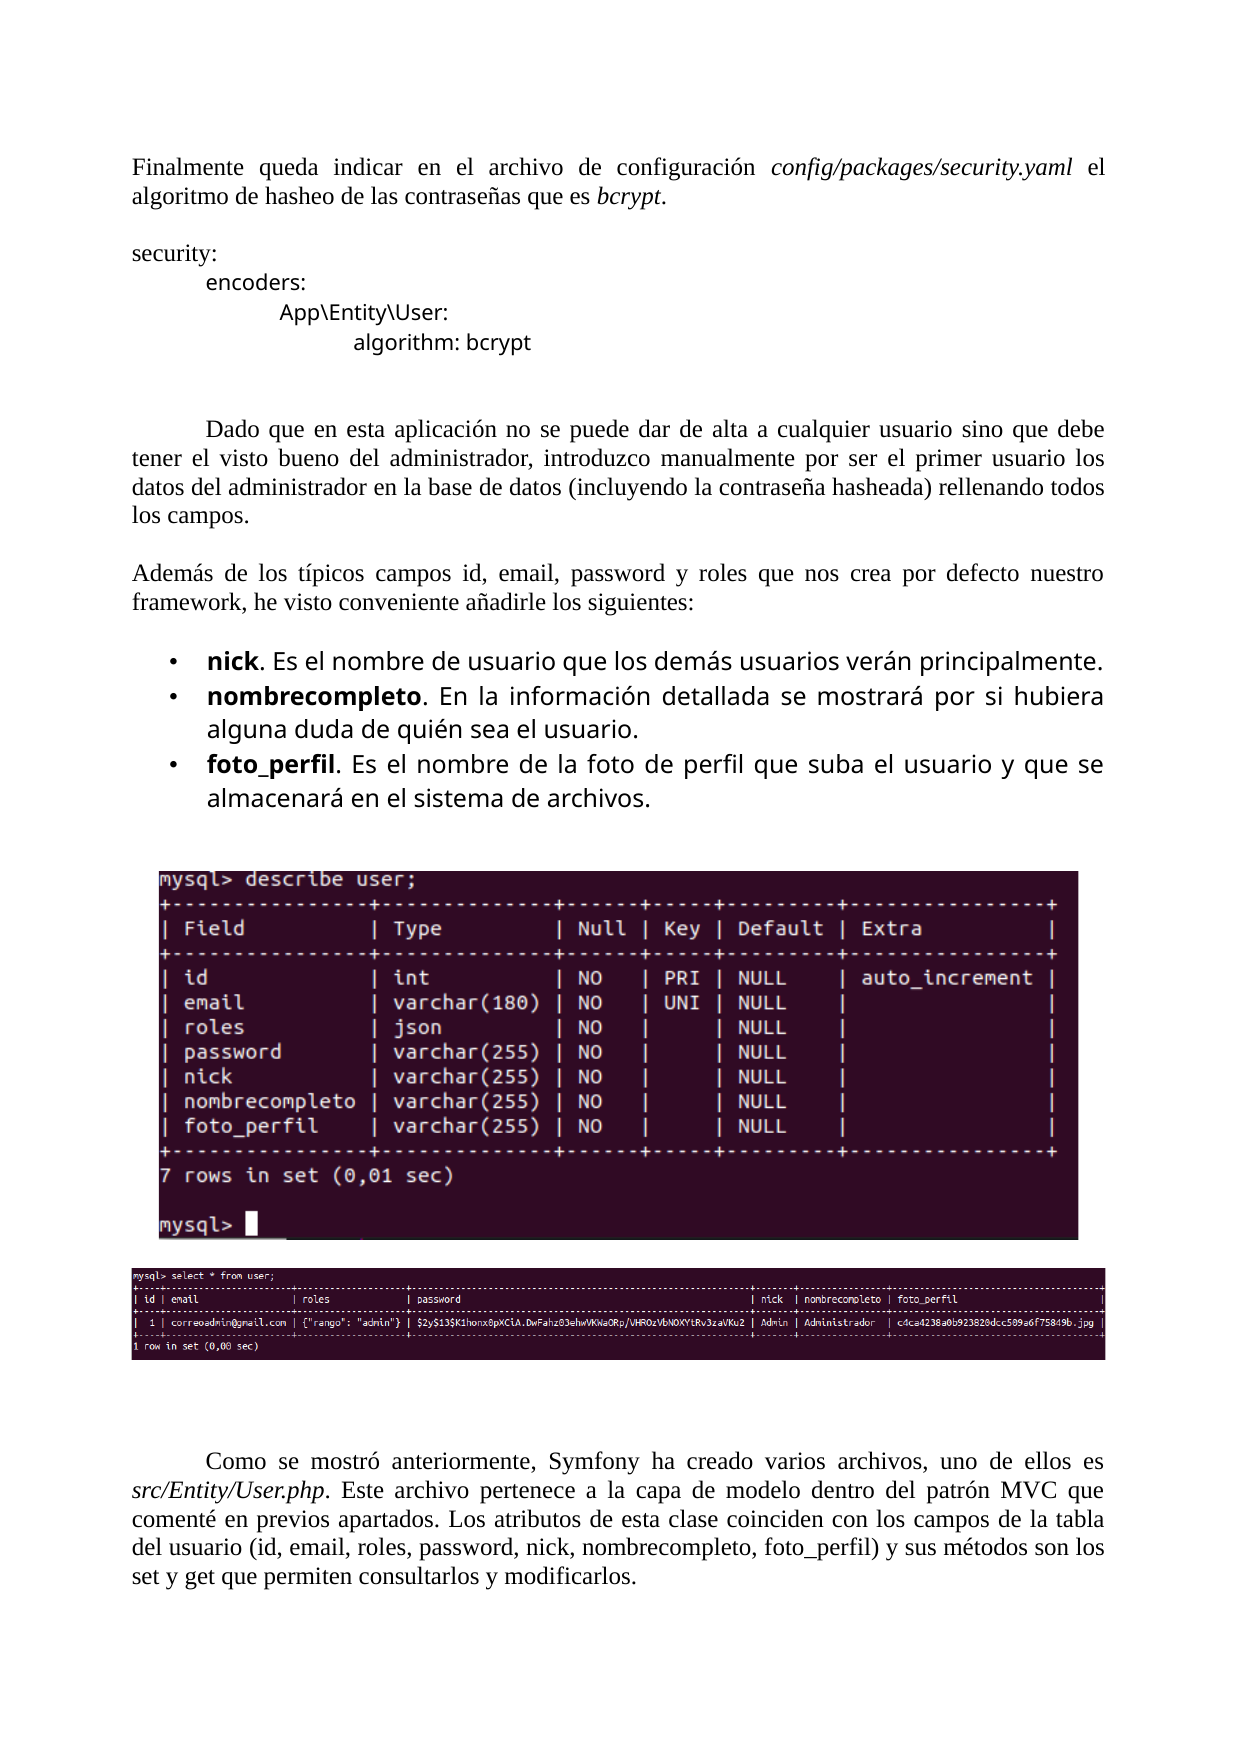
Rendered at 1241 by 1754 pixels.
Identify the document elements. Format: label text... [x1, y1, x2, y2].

text Como se mostró anteriormente, Symfony ha creado varios archivos, uno de ellos es src/Entity/User.php. Este archivo pertenece a la capa de modelo dentro del patrón MVC que comenté en previos apartados. Los atributos de esta clase coinciden con los campos de la tabla del usuario (id, email, roles, password, nick, nombrecompleto, foto_perfil) y sus métodos son los set y get que permiten consultarlos y modificarlos. [132, 1446, 1106, 1590]
text Dado que en esta aplicación no se puede dar de alta a cualquier usuario sino que debe tener el visto bueno del administrador, introduzco manualmente por ser el primer usuario los datos del administrador en la base de datos (incluyendo la contraseña hasheada) rellenando todos los campos. [132, 414, 1106, 529]
picture [131, 1268, 1106, 1360]
picture [158, 871, 1079, 1240]
text security: [132, 238, 1106, 267]
text encoders: [132, 267, 1106, 297]
text Además de los típicos campos id, email, password y roles que nos crea por defecto nuestro framework, he visto conveniente añadirle los siguientes: [132, 558, 1106, 615]
text Finalmente queda indicar en el archivo de configuración config/packages/security.yaml el algoritmo de hasheo de las contraseñas que es bcrypt. [132, 152, 1106, 210]
text App\Entity\User: [132, 297, 1106, 327]
list nombrecompleto. En la información detallada se mostrará por si hubiera alguna duda de quién sea el usuario. [169, 678, 1106, 746]
list foto_perfil. Es el nombre de la foto de perfil que suba el usuario y que se almacenará en el sistema de archivos. [169, 746, 1106, 814]
text algorithm: bcrypt [132, 327, 1106, 357]
list nick. Es el nombre de usuario que los demás usuarios verán principalmente. [169, 644, 1106, 678]
